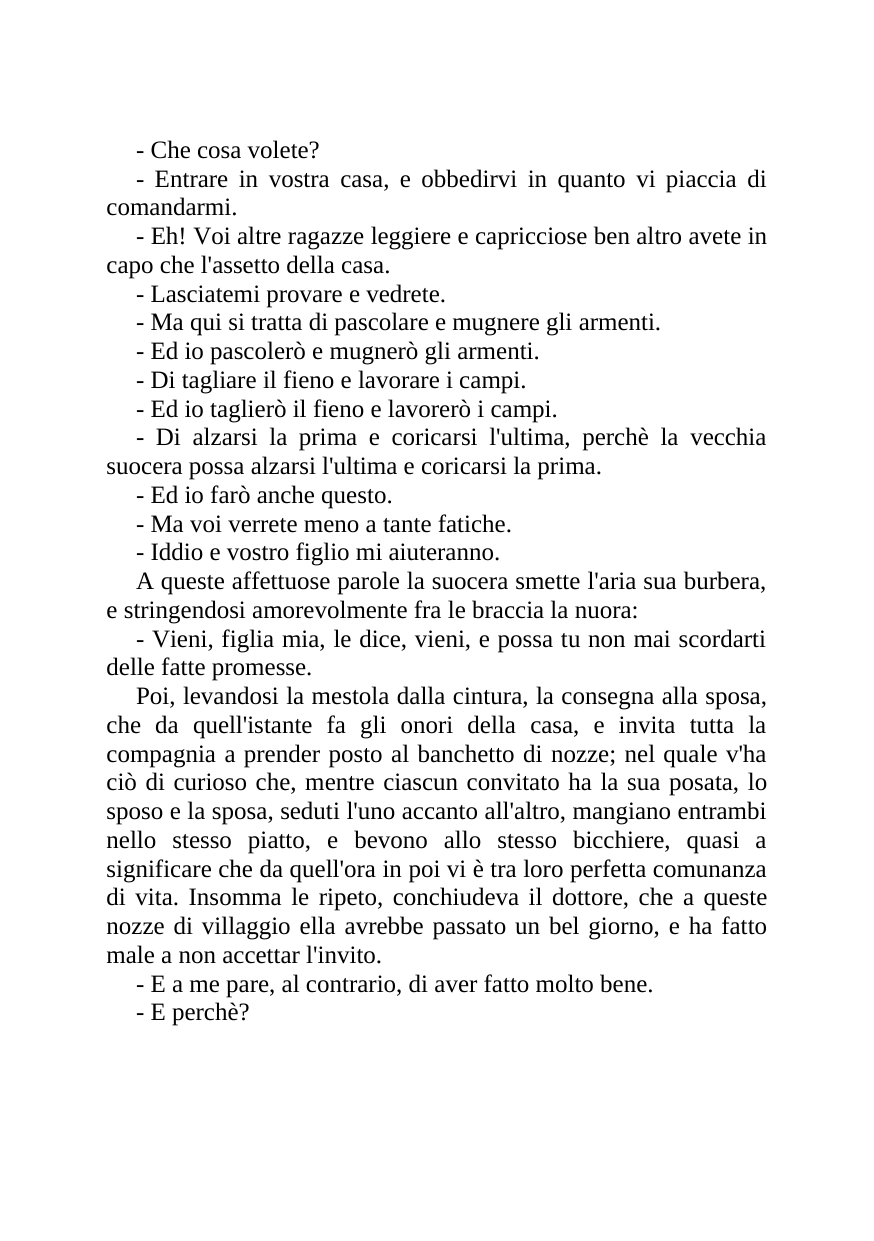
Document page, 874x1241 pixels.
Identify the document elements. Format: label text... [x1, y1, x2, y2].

text - Lasciatemi provare e vedrete. [106, 279, 768, 307]
text - E perchè? [106, 997, 768, 1026]
text - E a me pare, al contrario, di aver fatto molto bene. [106, 969, 768, 997]
text A queste affettuose parole la suocera smette l'aria sua burbera, e stringendosi amorevolmente fra le braccia la nuora: [106, 566, 768, 624]
text - Ed io farò anche questo. [106, 480, 768, 509]
text - Ed io pascolerò e mugnerò gli armenti. [106, 336, 768, 365]
text - Ma voi verrete meno a tante fatiche. [106, 509, 768, 537]
text - Vieni, figlia mia, le dice, vieni, e possa tu non mai scordarti delle fatte promesse. [106, 624, 768, 681]
text - Ed io taglierò il fieno e lavorerò i campi. [106, 394, 768, 422]
text - Che cosa volete? [106, 135, 768, 164]
text - Di tagliare il fieno e lavorare i campi. [106, 365, 768, 394]
text - Ma qui si tratta di pascolare e mugnere gli armenti. [106, 307, 768, 336]
text - Eh! Voi altre ragazze leggiere e capricciose ben altro avete in capo che l'assetto della casa. [106, 221, 768, 279]
text Poi, levandosi la mestola dalla cintura, la consegna alla sposa, che da quell'istante fa gli onori della casa, e invita tutta la compagnia a prender posto al banchetto di nozze; nel quale v'ha ciò di curioso che, mentre ciascun convitato ha la sua posata, lo sposo e la sposa, seduti l'uno accanto all'altro, mangiano entrambi nello stesso piatto, e bevono allo stesso bicchiere, quasi a significare che da quell'ora in poi vi è tra loro perfetta comunanza di vita. Insomma le ripeto, conchiudeva il dottore, che a queste nozze di villaggio ella avrebbe passato un bel giorno, e ha fatto male a non accettar l'invito. [106, 681, 768, 969]
text - Di alzarsi la prima e coricarsi l'ultima, perchè la vecchia suocera possa alzarsi l'ultima e coricarsi la prima. [106, 422, 768, 480]
text - Iddio e vostro figlio mi aiuteranno. [106, 537, 768, 566]
text - Entrare in vostra casa, e obbedirvi in quanto vi piaccia di comandarmi. [106, 164, 768, 221]
